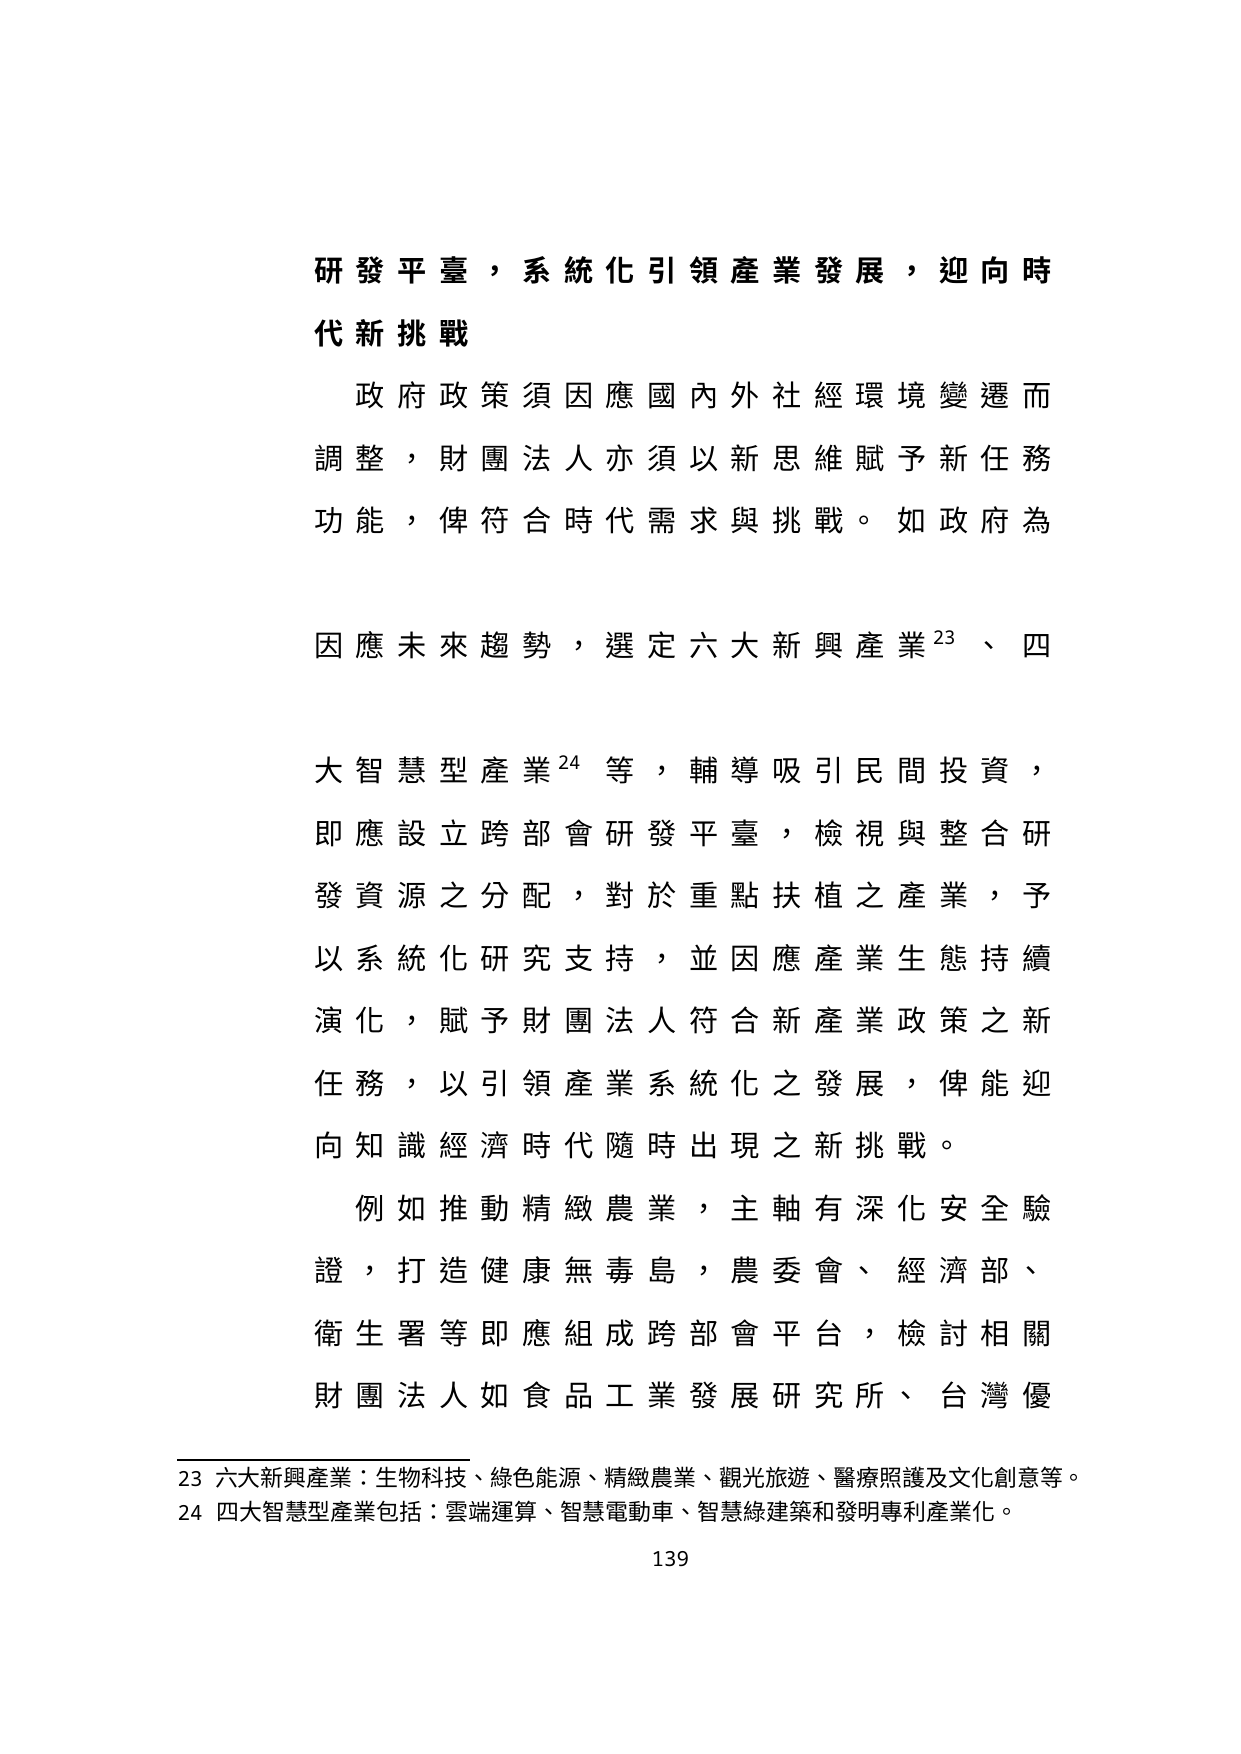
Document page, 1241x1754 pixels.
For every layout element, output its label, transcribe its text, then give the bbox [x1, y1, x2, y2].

text 四大智慧型產業包括：雲端運算、智慧電動車、智慧綠建築和發明專利產業化。 [177, 1493, 1063, 1527]
text 例如推動精緻農業，主軸有深化安全驗證，打造健康無毒島，農委會、經濟部、衛生署等即應組成跨部會平台，檢討相關財團法人如食品工業發展研究所、台灣優 [271, 1165, 1058, 1415]
text 政府政策須因應國內外社經環境變遷而調整，財團法人亦須以新思維賦予新任務功能，俾符合時代需求與挑戰。如政府為因應未來趨勢，選定六大新興產業、四大智慧型產業等，輔導吸引民間投資，即應設立跨部會研發平臺，檢視與整合研發資源之分配，對於重點扶植之產業，予以系統化研究支持，並因應產業生態持續演化，賦予財團法人符合新產業政策之新任務，以引領產業系統化之發展，俾能迎向知識經濟時代隨時出現之新挑戰。 [271, 352, 1058, 1165]
text 研發平臺，系統化引領產業發展，迎向時代新挑戰 [242, 227, 1058, 352]
text 六大新興產業：生物科技、綠色能源、精緻農業、觀光旅遊、醫療照護及文化創意等。 [177, 1460, 1063, 1493]
